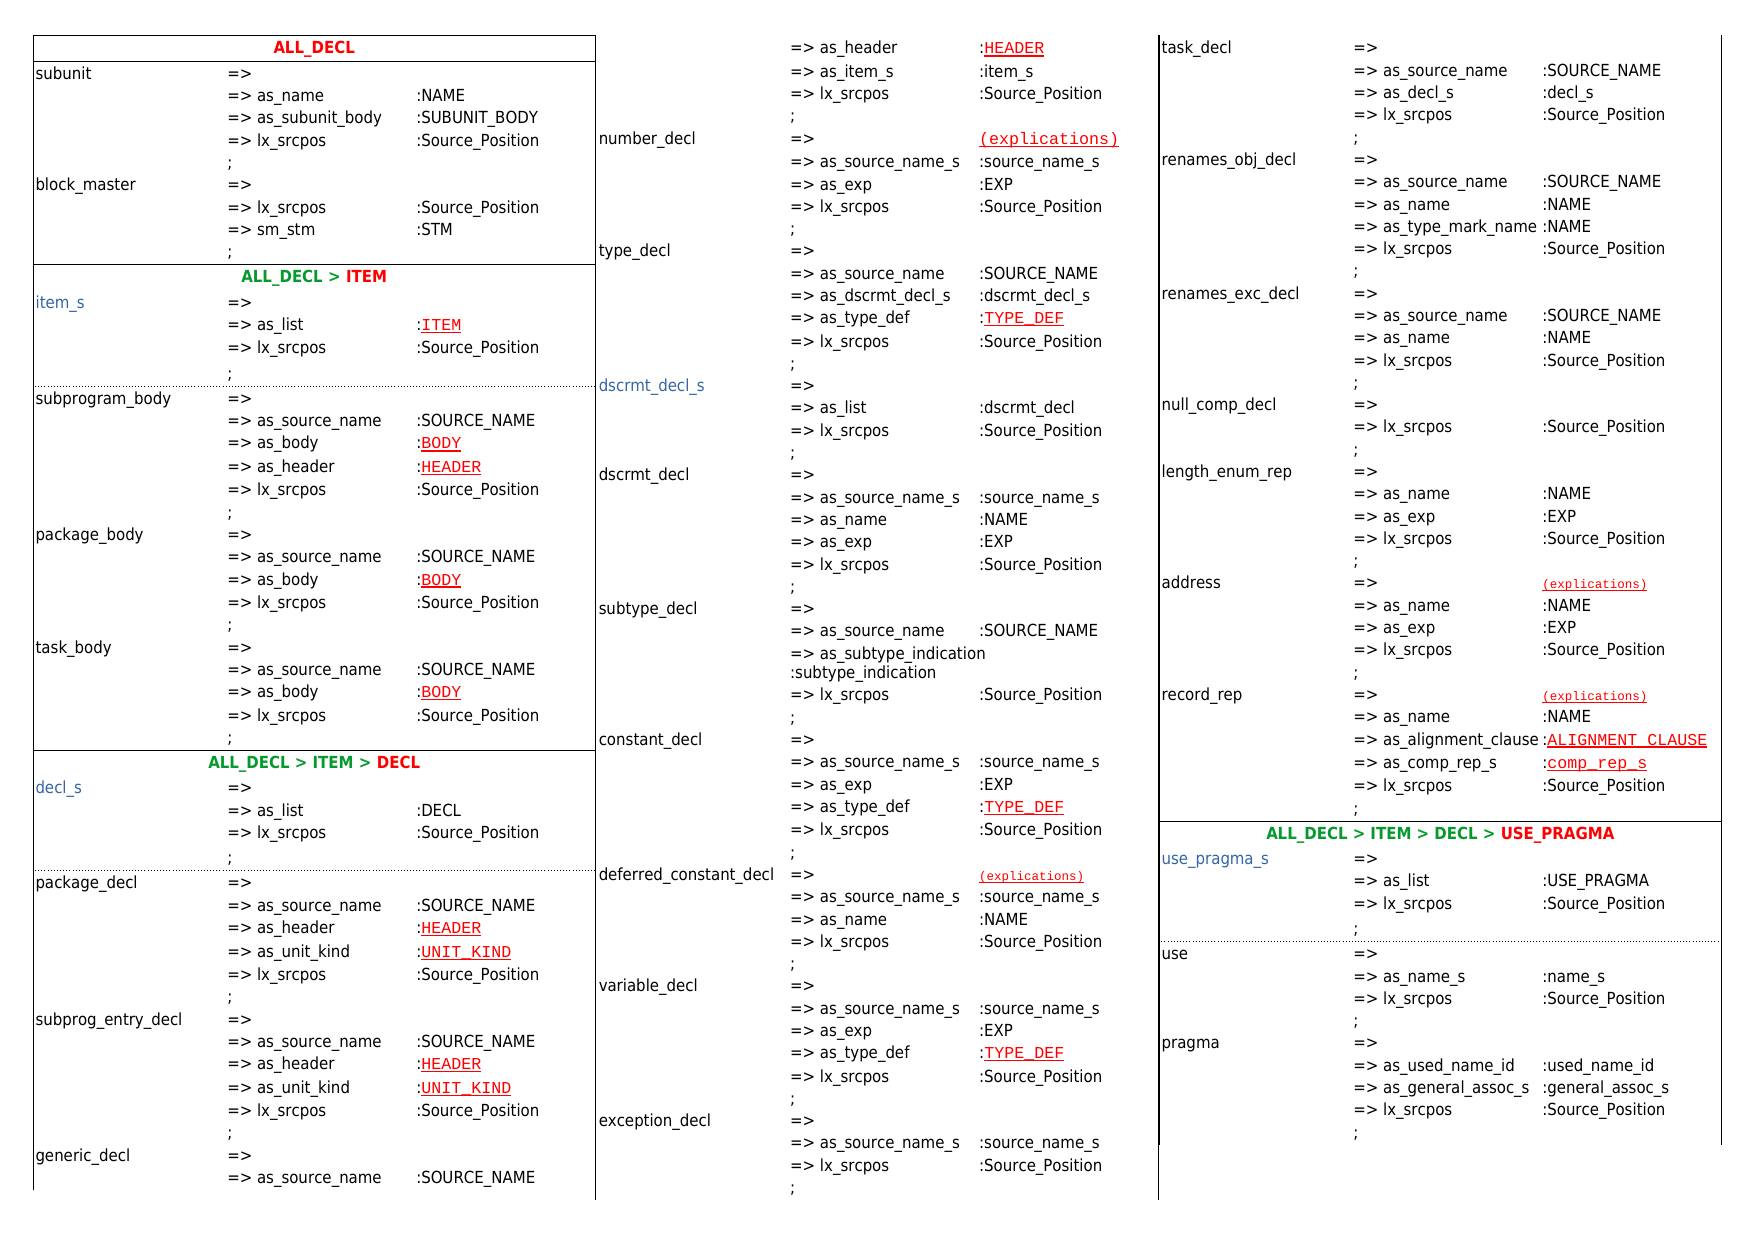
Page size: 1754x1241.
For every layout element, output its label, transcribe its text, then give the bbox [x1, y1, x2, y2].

text => lx_srcpos :Source_Position [34, 823, 595, 845]
text => as_name_s :name_s [1160, 966, 1721, 989]
text => lx_srcpos :Source_Position [1160, 894, 1721, 916]
text ; [596, 443, 1158, 465]
text => sm_stm :STM [34, 220, 595, 242]
text => lx_srcpos :Source_Position [1160, 350, 1721, 373]
text => as_source_name_s :source_name_s [596, 1133, 1158, 1156]
text => as_source_name :SOURCE_NAME [34, 547, 595, 569]
text decl_s => [34, 775, 595, 801]
text ; [34, 242, 595, 264]
text => lx_srcpos :Source_Position [1160, 239, 1721, 261]
text => lx_srcpos :Source_Position [1160, 640, 1721, 662]
text => as_dscrmt_decl_s :dscrmt_decl_s [596, 286, 1158, 308]
text ; [1160, 439, 1721, 462]
text ; [596, 106, 1158, 129]
text => lx_srcpos :Source_Position [596, 1156, 1158, 1178]
text => as_source_name :SOURCE_NAME [596, 263, 1158, 286]
text use_pragma_s => [1160, 846, 1721, 871]
text use => [1160, 941, 1721, 966]
text => as_name :NAME [596, 510, 1158, 532]
text => as_source_name :SOURCE_NAME [34, 1032, 595, 1054]
text => as_source_name :SOURCE_NAME [1160, 306, 1721, 328]
text ; [596, 1089, 1158, 1111]
text => lx_srcpos :Source_Position [34, 706, 595, 728]
text renames_exc_decl => [1160, 283, 1721, 306]
text => as_type_def :TYPE_DEF [596, 1043, 1158, 1067]
text ALL_DECL [34, 36, 595, 61]
text => as_body :BODY [34, 682, 595, 706]
text => as_subtype_indication :subtype_indication [596, 644, 1158, 685]
text => as_exp :EXP [596, 1021, 1158, 1043]
text => lx_srcpos :Source_Position [1160, 105, 1721, 127]
text dscrmt_decl_s => [596, 376, 1158, 398]
text => as_unit_kind :UNIT_KIND [34, 1077, 595, 1101]
text => as_header :HEADER [34, 918, 595, 941]
text ; [1160, 127, 1721, 150]
text => lx_srcpos :Source_Position [596, 554, 1158, 577]
text => as_used_name_id :used_name_id [1160, 1056, 1721, 1078]
text task_decl => [1160, 35, 1721, 61]
text => as_source_name_s :source_name_s [596, 998, 1158, 1021]
text block_master => [34, 175, 595, 197]
text => as_list :ITEM [34, 315, 595, 338]
text => as_name :NAME [34, 86, 595, 108]
text => lx_srcpos :Source_Position [596, 1067, 1158, 1089]
text ; [596, 577, 1158, 599]
text => as_type_def :TYPE_DEF [596, 797, 1158, 820]
text ; [596, 1178, 1158, 1200]
text ; [34, 361, 595, 386]
text => as_item_s :item_s [596, 62, 1158, 84]
text => as_alignment_clause :ALIGNMENT_CLAUSE [1160, 729, 1721, 753]
text ; [34, 728, 595, 750]
text => as_body :BODY [34, 569, 595, 593]
text subtype_decl => [596, 599, 1158, 621]
text => as_source_name_s :source_name_s [596, 887, 1158, 909]
text => as_name :NAME [1160, 194, 1721, 217]
text => as_type_mark_name :NAME [1160, 217, 1721, 239]
text => as_header :HEADER [596, 35, 1158, 62]
text => as_exp :EXP [596, 532, 1158, 554]
text => lx_srcpos :Source_Position [1160, 776, 1721, 798]
text => as_source_name :SOURCE_NAME [1160, 172, 1721, 194]
text => lx_srcpos :Source_Position [34, 197, 595, 220]
text ; [34, 503, 595, 525]
text => lx_srcpos :Source_Position [1160, 529, 1721, 551]
text ; [1160, 798, 1721, 821]
text => as_name :NAME [1160, 484, 1721, 506]
text ALL_DECL > ITEM [34, 265, 595, 290]
text subprog_entry_decl => [34, 1009, 595, 1032]
text ; [596, 954, 1158, 976]
text => as_source_name :SOURCE_NAME [34, 1168, 595, 1190]
text => as_list :DECL [34, 801, 595, 823]
text subprogram_body => [34, 386, 595, 411]
text => lx_srcpos :Source_Position [1160, 1100, 1721, 1122]
text package_body => [34, 525, 595, 547]
text => lx_srcpos :Source_Position [596, 332, 1158, 354]
text exception_decl => [596, 1111, 1158, 1133]
text => lx_srcpos :Source_Position [596, 197, 1158, 219]
text => lx_srcpos :Source_Position [1160, 989, 1721, 1011]
text => lx_srcpos :Source_Position [34, 480, 595, 503]
text => as_name :NAME [1160, 707, 1721, 729]
text => lx_srcpos :Source_Position [596, 84, 1158, 106]
text => lx_srcpos :Source_Position [1160, 417, 1721, 439]
text ; [1160, 1011, 1721, 1033]
text generic_decl => [34, 1146, 595, 1168]
text => as_source_name :SOURCE_NAME [596, 621, 1158, 644]
text => as_name :NAME [596, 909, 1158, 932]
text => lx_srcpos :Source_Position [34, 338, 595, 361]
text ; [1160, 1122, 1721, 1145]
text => lx_srcpos :Source_Position [596, 685, 1158, 708]
text => lx_srcpos :Source_Position [34, 1101, 595, 1123]
text ; [34, 615, 595, 637]
text ALL_DECL > ITEM > DECL > USE_PRAGMA [1160, 822, 1721, 846]
text => as_source_name :SOURCE_NAME [34, 411, 595, 433]
text => as_list :USE_PRAGMA [1160, 871, 1721, 894]
text => as_body :BODY [34, 433, 595, 457]
text => as_source_name :SOURCE_NAME [34, 896, 595, 918]
text ; [1160, 261, 1721, 283]
text => lx_srcpos :Source_Position [34, 593, 595, 615]
text type_decl => [596, 241, 1158, 263]
text => as_header :HEADER [34, 1054, 595, 1077]
text ; [596, 708, 1158, 730]
text => as_exp :EXP [596, 774, 1158, 797]
text constant_decl => [596, 730, 1158, 752]
text ; [34, 1123, 595, 1146]
text => as_exp :EXP [596, 174, 1158, 197]
text ; [34, 845, 595, 871]
text => lx_srcpos :Source_Position [34, 131, 595, 153]
text => as_name :NAME [1160, 596, 1721, 618]
text => as_exp :EXP [1160, 506, 1721, 529]
text => as_exp :EXP [1160, 618, 1721, 640]
text => lx_srcpos :Source_Position [596, 820, 1158, 842]
text => lx_srcpos :Source_Position [596, 932, 1158, 954]
text null_comp_decl => [1160, 395, 1721, 417]
text ; [596, 842, 1158, 865]
text => as_name :NAME [1160, 328, 1721, 350]
text => as_source_name_s :source_name_s [596, 752, 1158, 774]
text length_enum_rep => [1160, 462, 1721, 484]
text subunit => [34, 62, 595, 86]
text ; [1160, 916, 1721, 941]
text variable_decl => [596, 976, 1158, 998]
text => lx_srcpos :Source_Position [596, 421, 1158, 443]
text pragma => [1160, 1033, 1721, 1056]
text => as_source_name :SOURCE_NAME [1160, 61, 1721, 83]
text => as_source_name_s :source_name_s [596, 152, 1158, 174]
text address => (explications) [1160, 573, 1721, 596]
text => as_general_assoc_s :general_assoc_s [1160, 1078, 1721, 1100]
text => as_subunit_body :SUBUNIT_BODY [34, 108, 595, 131]
text => as_list :dscrmt_decl [596, 398, 1158, 421]
text item_s => [34, 290, 595, 315]
text ; [1160, 551, 1721, 573]
text number_decl => (explications) [596, 129, 1158, 152]
text ALL_DECL > ITEM > DECL [34, 751, 595, 775]
text ; [596, 354, 1158, 376]
text => lx_srcpos :Source_Position [34, 965, 595, 987]
text ; [34, 987, 595, 1009]
text => as_unit_kind :UNIT_KIND [34, 941, 595, 965]
text ; [1160, 662, 1721, 685]
text ; [1160, 373, 1721, 395]
text => as_type_def :TYPE_DEF [596, 308, 1158, 332]
text record_rep => (explications) [1160, 685, 1721, 707]
text renames_obj_decl => [1160, 150, 1721, 172]
text task_body => [34, 637, 595, 660]
text => as_source_name :SOURCE_NAME [34, 660, 595, 682]
text dscrmt_decl => [596, 465, 1158, 488]
text => as_decl_s :decl_s [1160, 83, 1721, 105]
text => as_source_name_s :source_name_s [596, 488, 1158, 510]
text deferred_constant_decl => (explications) [596, 865, 1158, 887]
text => as_comp_rep_s :comp_rep_s [1160, 753, 1721, 776]
text => as_header :HEADER [34, 457, 595, 480]
text package_decl => [34, 871, 595, 896]
text ; [596, 219, 1158, 241]
text ; [34, 153, 595, 175]
